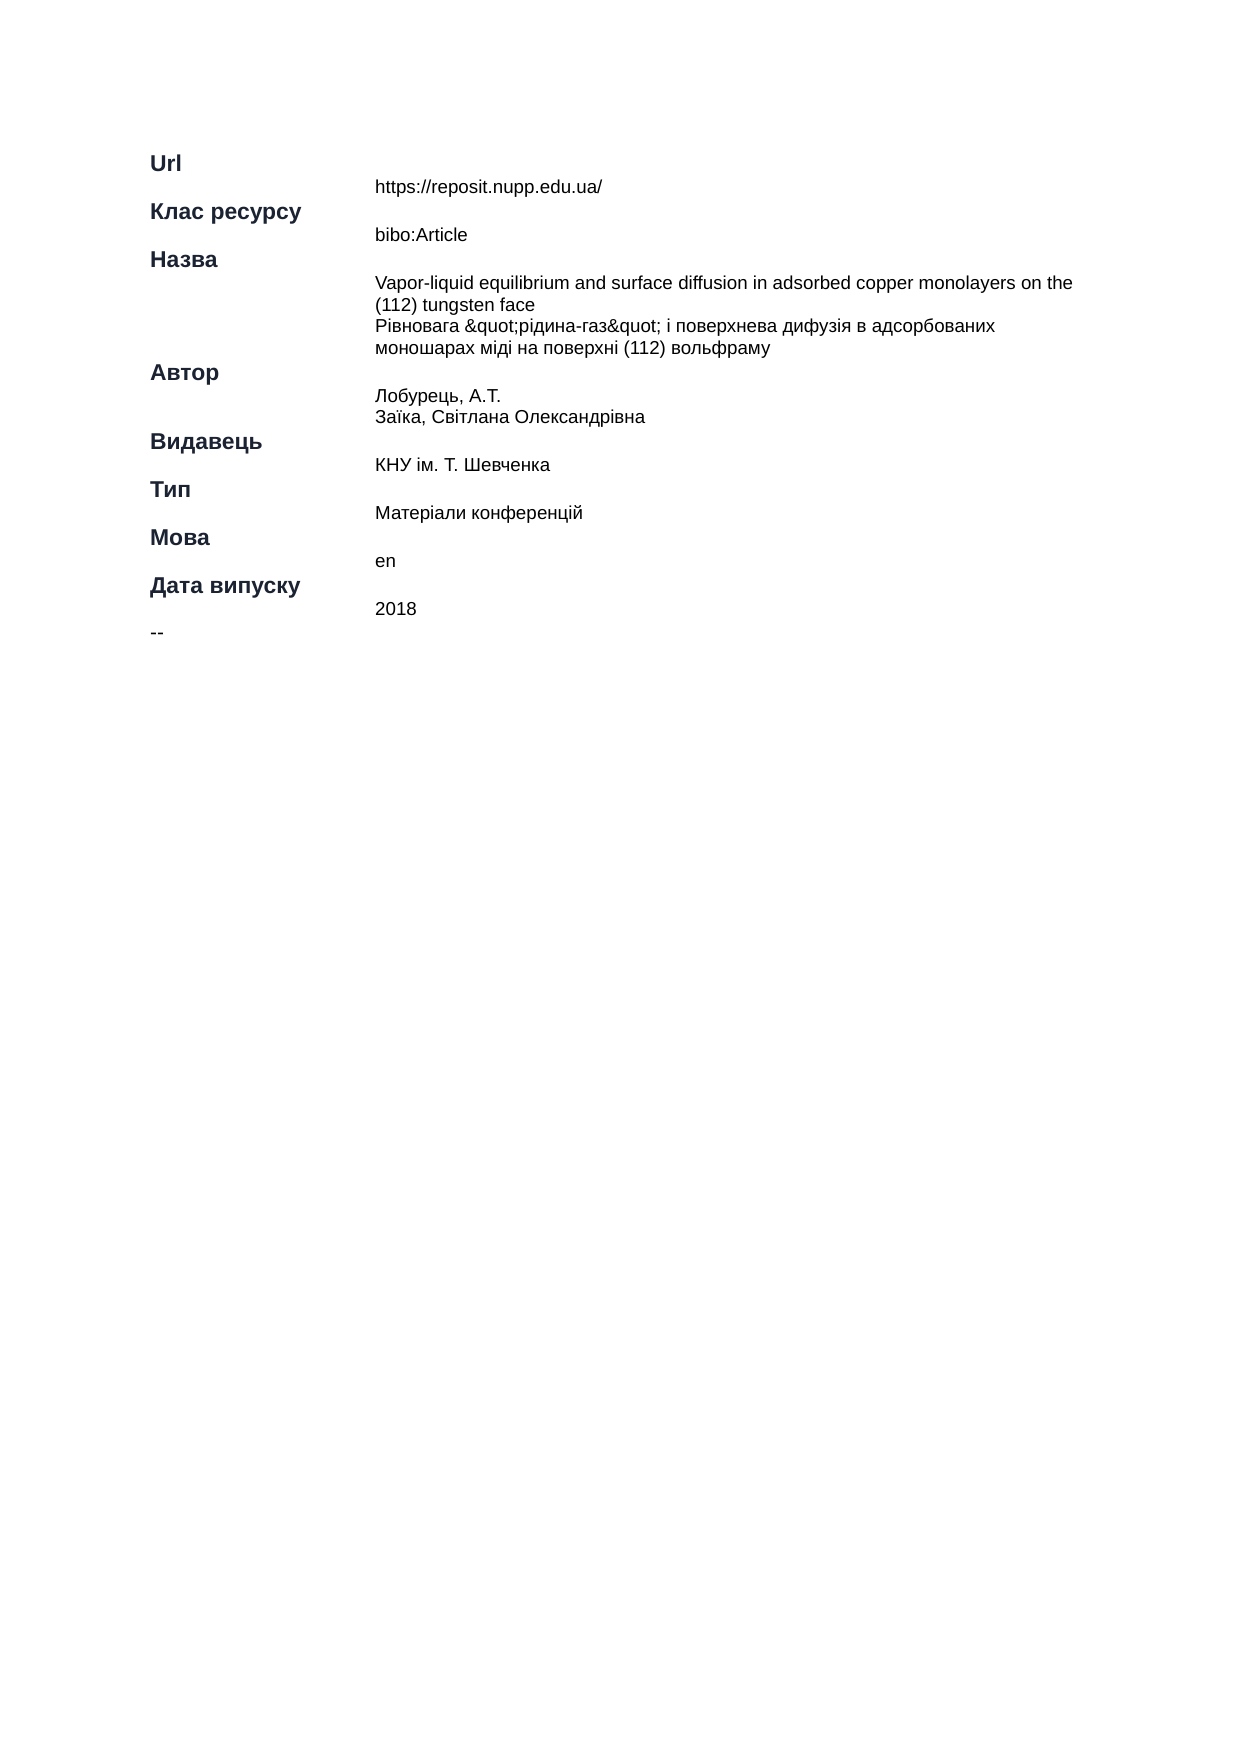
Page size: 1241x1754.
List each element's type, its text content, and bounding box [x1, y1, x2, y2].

text Url [150, 150, 1090, 176]
text Рівновага &quot;рідина-газ&quot; і поверхнева дифузія в адсорбованих моношарах міді на поверхні (112) вольфраму [375, 315, 1090, 358]
text КНУ ім. Т. Шевченка [375, 454, 1090, 476]
text Автор [150, 358, 1090, 385]
text Клас ресурсу [150, 198, 1090, 224]
text Мова [150, 524, 1090, 550]
text Vapor-liquid equilibrium and surface diffusion in adsorbed copper monolayers on the (112) tungsten face [375, 272, 1090, 315]
text bibo:Article [375, 224, 1090, 246]
text Лобурець, А.Т. [375, 385, 1090, 406]
text 2018 [375, 598, 1090, 619]
text Дата випуску [150, 572, 1090, 598]
text en [375, 550, 1090, 572]
text Тип [150, 476, 1090, 502]
text -- [150, 619, 1090, 643]
text Матеріали конференцій [375, 502, 1090, 524]
text Заїка, Світлана Олександрівна [375, 406, 1090, 428]
text https://reposit.nupp.edu.ua/ [375, 176, 1090, 198]
text Видавець [150, 428, 1090, 454]
text Назва [150, 246, 1090, 272]
